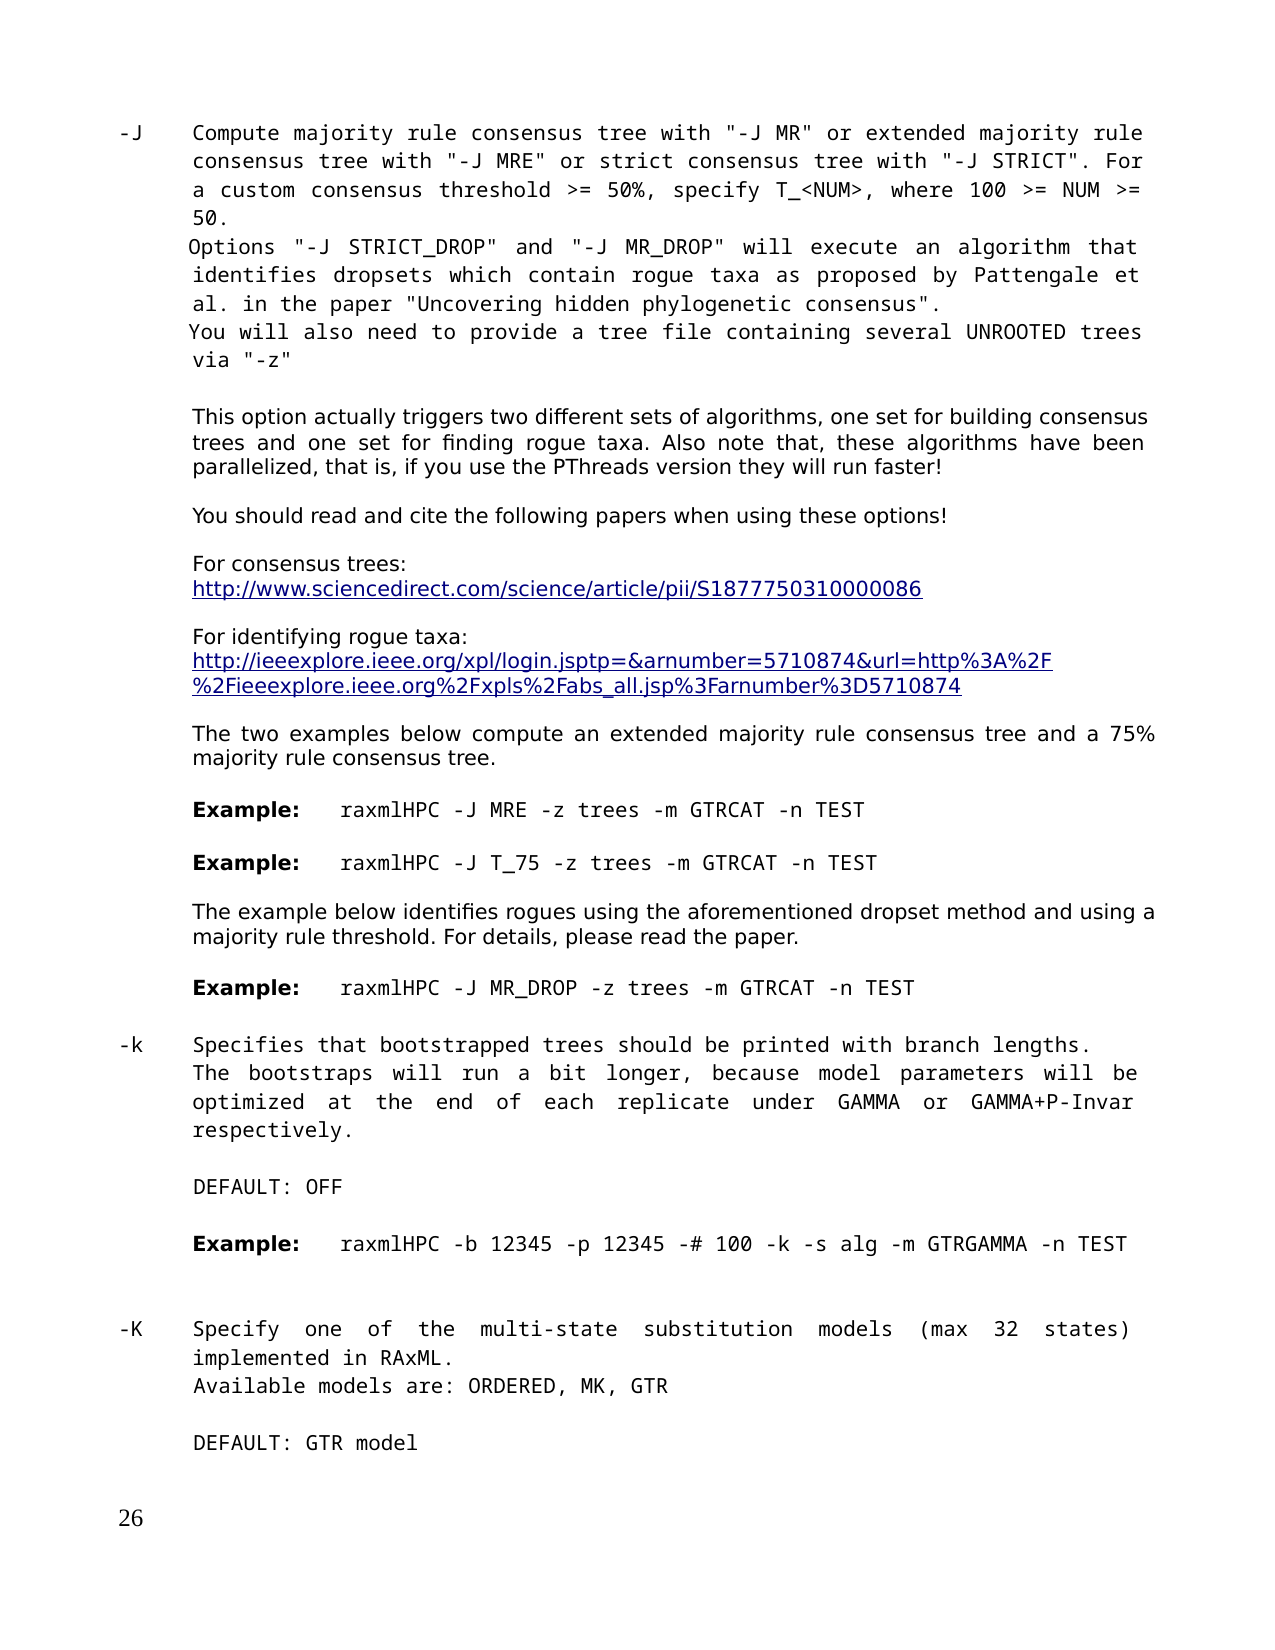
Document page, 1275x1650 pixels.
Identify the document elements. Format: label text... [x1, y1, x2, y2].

text Available models are: ORDERED, MK, GTR [118, 1371, 1157, 1400]
text Example: raxmlHPC -J MRE -z trees -m GTRCAT -n TEST [192, 795, 1157, 823]
text You should read and cite the following papers when using these options! [118, 504, 1157, 528]
text -K Specify one of the multi-state substitution models (max 32 states) implemented in RAxML. [118, 1314, 1157, 1371]
text This option actually triggers two different sets of algorithms, one set for building consensus trees and one set for finding rogue taxa. Also note that, these algorithms have been parallelized, that is, if you use the PThreads version they will run faster! [118, 402, 1157, 479]
text DEFAULT: GTR model [118, 1428, 1157, 1457]
text The two examples below compute an extended majority rule consensus tree and a 75% majority rule consensus tree. [192, 722, 1157, 771]
text Options "-J STRICT_DROP" and "-J MR_DROP" will execute an algorithm that identifies dropsets which contain rogue taxa as proposed by Pattengale et al. in the paper "Uncovering hidden phylogenetic consensus". [118, 232, 1157, 317]
text The bootstraps will run a bit longer, because model parameters will be optimized at the end of each replicate under GAMMA or GAMMA+P-Invar respectively. [118, 1058, 1157, 1144]
text For consensus trees: [118, 552, 1157, 577]
text Example: raxmlHPC -J T_75 -z trees -m GTRCAT -n TEST [192, 848, 1157, 876]
text http://www.sciencedirect.com/science/article/pii/S1877750310000086 [118, 577, 1157, 601]
text You will also need to provide a tree file containing several UNROOTED trees via "-z" [118, 317, 1157, 374]
text Example: raxmlHPC -J MR_DROP -z trees -m GTRCAT -n TEST [192, 973, 1157, 1002]
text -k Specifies that bootstrapped trees should be printed with branch lengths. [118, 1030, 1157, 1058]
text Example: raxmlHPC -b 12345 -p 12345 -# 100 -k -s alg -m GTRGAMMA -n TEST [118, 1229, 1157, 1258]
text DEFAULT: OFF [118, 1172, 1157, 1201]
text -J Compute majority rule consensus tree with "-J MR" or extended majority rule consensus tree with "-J MRE" or strict consensus tree with "-J STRICT". For a custom consensus threshold >= 50%, specify T_<NUM>, where 100 >= NUM >= 50. [118, 118, 1157, 232]
text http://ieeexplore.ieee.org/xpl/login.jsptp=&arnumber=5710874&url=http%3A%2F%2Fieeexplore.ieee.org%2Fxpls%2Fabs_all.jsp%3Farnumber%3D5710874 [192, 649, 1157, 698]
text The example below identifies rogues using the aforementioned dropset method and using a majority rule threshold. For details, please read the paper. [192, 900, 1157, 949]
text For identifying rogue taxa: [118, 625, 1157, 649]
